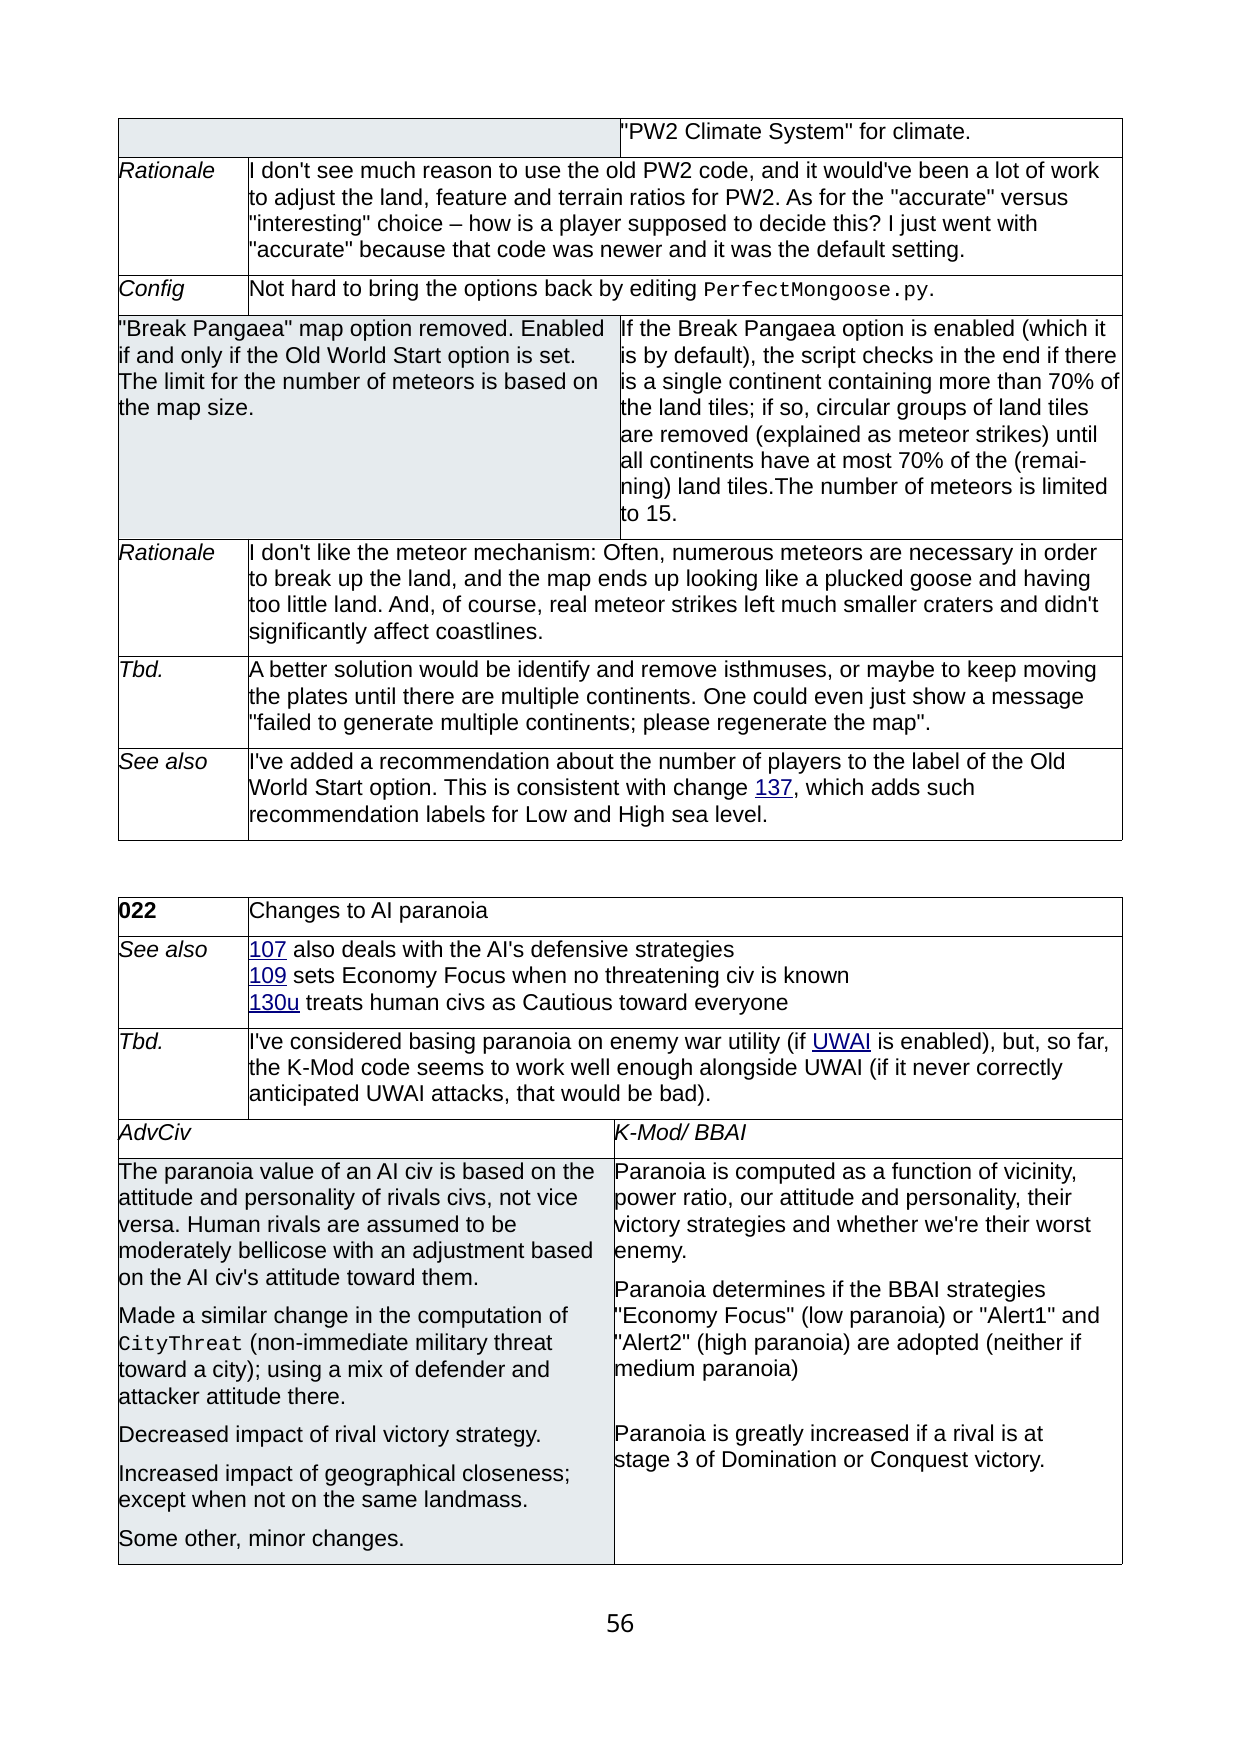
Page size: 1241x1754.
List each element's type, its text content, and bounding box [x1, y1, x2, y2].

table_header Changes to AI paranoia [249, 898, 1122, 936]
table_cell See also [119, 937, 248, 1027]
table_cell I don't see much reason to use the old PW2 code, and it would've been a lot of work to adjust the land, feature and terrain ratios for PW2. As for the "accurate" versus "interesting" choice – how is a player supposed to decide this? I just went with "accurate" because that code was newer and it was the default setting. [249, 158, 1122, 275]
table_cell I've considered basing paranoia on enemy war utility (if UWAI is enabled), but, so far, the K-Mod code seems to work well enough alongside UWAI (if it never correctly anticipated UWAI attacks, that would be bad). [249, 1029, 1122, 1119]
table_cell Tbd. [119, 1029, 248, 1119]
table_cell 107 also deals with the AI's defensive strategies 109 sets Economy Focus when no threatening civ is known 130u treats human civs as Cautious toward everyone [249, 937, 1122, 1027]
table_cell Paranoia is computed as a function of vicinity, power ratio, our attitude and personality, their victory strategies and whether we're their worst enemy. Paranoia determines if the BBAI strategies "Economy Focus" (low paranoia) or "Alert1" and "Alert2" (high paranoia) are adopted (neither if medium paranoia) Paranoia is greatly increased if a rival is at stage 3 of Domination or Conquest victory. [615, 1159, 1122, 1564]
table_cell See also [119, 749, 248, 839]
table_cell [119, 119, 620, 157]
table_cell Config [119, 276, 248, 315]
table_cell "PW2 Climate System" for climate. [621, 119, 1122, 157]
table_cell If the Break Pangaea option is enabled (which it is by default), the script checks in the end if there is a single continent containing more than 70% of the land tiles; if so, circular groups of land tiles are removed (explained as meteor strikes) until all continents have at most 70% of the (remai­ning) land tiles.The number of meteors is limited to 15. [621, 316, 1122, 538]
table_cell A better solution would be identify and remove isthmuses, or maybe to keep moving the plates until there are multiple continents. One could even just show a message "failed to generate multiple continents; please regenerate the map". [249, 657, 1122, 748]
table_cell Rationale [119, 540, 248, 656]
table_cell I've added a recommendation about the number of players to the label of the Old World Start option. This is consistent with change 137, which adds such recommendation labels for Low and High sea level. [249, 749, 1122, 839]
table_cell Tbd. [119, 657, 248, 748]
table_cell AdvCiv [119, 1120, 614, 1158]
table_header 022 [119, 898, 248, 936]
table_cell The paranoia value of an AI civ is based on the attitude and personality of rivals civs, not vice versa. Human rivals are assumed to be moderately bellicose with an adjustment based on the AI civ's attitude toward them. Made a similar change in the computation of CityThreat (non-immediate military threat toward a city); using a mix of defender and attacker attitude there. Decreased impact of rival victory strategy. Increased impact of geographical closeness; except when not on the same landmass. Some other, minor changes. [119, 1159, 614, 1564]
table_cell K-Mod/ BBAI [615, 1120, 1122, 1158]
table_cell I don't like the meteor mechanism: Often, numerous meteors are necessary in order to break up the land, and the map ends up looking like a plucked goose and having too little land. And, of course, real meteor strikes left much smaller craters and didn't significantly affect coastlines. [249, 540, 1122, 656]
table_cell Not hard to bring the options back by editing PerfectMongoose.py. [249, 276, 1122, 315]
table_cell "Break Pangaea" map option removed. Enabled if and only if the Old World Start option is set. The limit for the number of meteors is based on the map size. [119, 316, 620, 538]
table_cell Rationale [119, 158, 248, 275]
